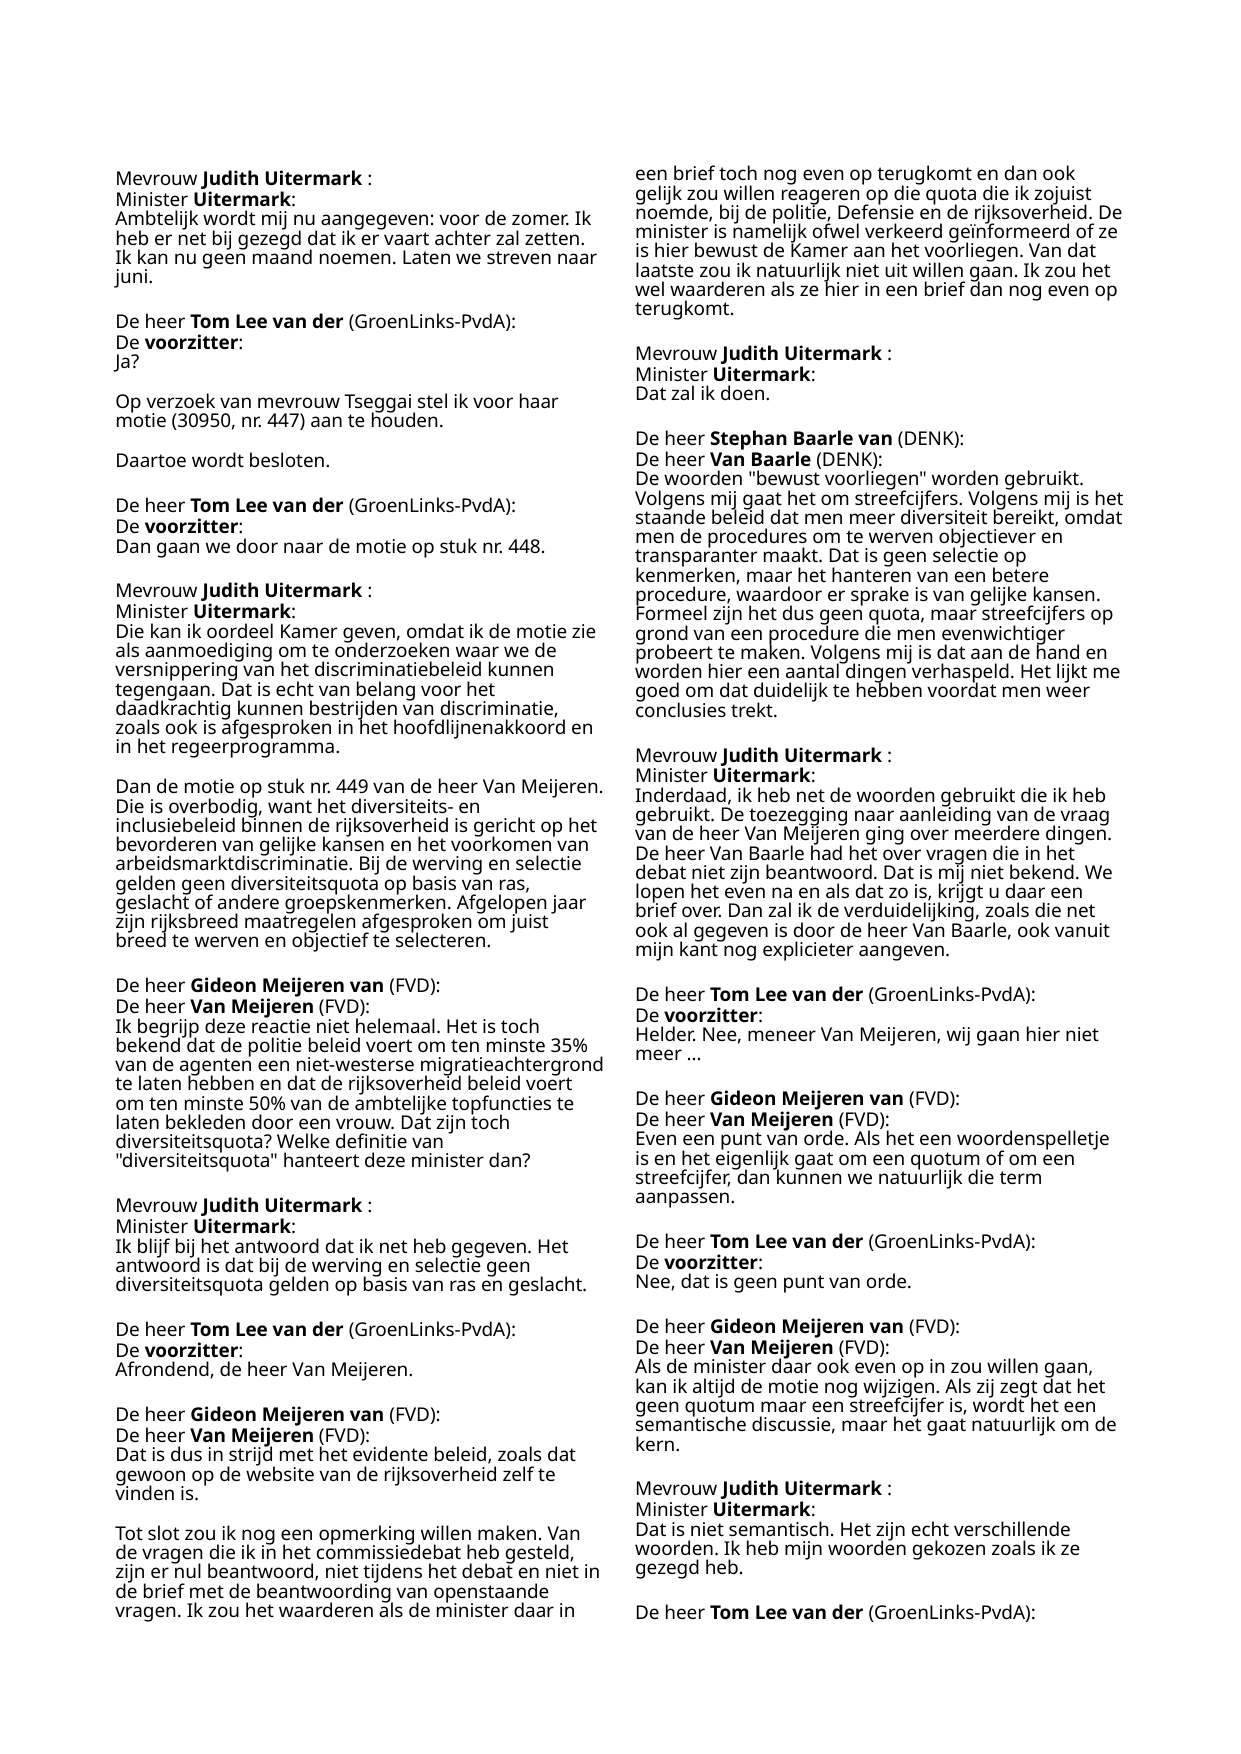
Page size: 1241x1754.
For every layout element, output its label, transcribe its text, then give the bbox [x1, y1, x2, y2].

text Helder. Nee, meneer Van Meijeren, wij gaan hier niet meer … [635, 1026, 1125, 1064]
text De heer Tom Lee van der (GroenLinks-PvdA): [115, 493, 605, 518]
text Tot slot zou ik nog een opmerking willen maken. Van de vragen die ik in het commissiedebat heb gesteld, zijn er nul beantwoord, niet tijdens het debat en niet in de brief met de beantwoording van openstaande vragen. Ik zou het waarderen als de minister daar in [115, 1525, 605, 1621]
text Ik blijf bij het antwoord dat ik net heb gegeven. Het antwoord is dat bij de werving en selectie geen diversiteitsquota gelden op basis van ras en geslacht. [115, 1238, 605, 1295]
text De heer Van Baarle (DENK): [635, 451, 1125, 470]
text Mevrouw Judith Uitermark : [115, 1193, 605, 1218]
text Mevrouw Judith Uitermark : [115, 165, 605, 191]
text Daartoe wordt besloten. [115, 452, 605, 472]
text Als de minister daar ook even op in zou willen gaan, kan ik altijd de motie nog wijzigen. Als zij zegt dat het geen quotum maar een streefcijfer is, wordt het een semantische discussie, maar het gaat natuurlijk om de kern. [635, 1358, 1125, 1455]
text De heer Van Meijeren (FVD): [115, 1427, 605, 1446]
text Dan gaan we door naar de motie op stuk nr. 448. [115, 538, 605, 557]
text De heer Tom Lee van der (GroenLinks-PvdA): [635, 1599, 1125, 1625]
text De voorzitter: [115, 334, 605, 353]
text Ik begrijp deze reactie niet helemaal. Het is toch bekend dat de politie beleid voert om ten minste 35% van de agenten een niet-westerse migratieachtergrond te laten hebben en dat de rijksoverheid beleid voert om ten minste 50% van de ambtelijke topfuncties te laten bekleden door een vrouw. Dat zijn toch diversiteitsquota? Welke definitie van "diversiteitsquota" hanteert deze minister dan? [115, 1018, 605, 1172]
text De voorzitter: [115, 1342, 605, 1361]
text De heer Van Meijeren (FVD): [115, 998, 605, 1018]
text Mevrouw Judith Uitermark : [635, 340, 1125, 366]
text Minister Uitermark: [115, 1218, 605, 1238]
text Die kan ik oordeel Kamer geven, omdat ik de motie zie als aanmoediging om te onderzoeken waar we de versnippering van het discriminatiebeleid kunnen tegengaan. Dat is echt van belang voor het daadkrachtig kunnen bestrijden van discriminatie, zoals ook is afgesproken in het hoofdlijnenakkoord en in het regeerprogramma. [115, 623, 605, 758]
text Op verzoek van mevrouw Tseggai stel ik voor haar motie (30950, nr. 447) aan te houden. [115, 393, 605, 432]
text Even een punt van orde. Als het een woordenspelletje is en het eigenlijk gaat om een quotum of om een streefcijfer, dan kunnen we natuurlijk die term aanpassen. [635, 1130, 1125, 1207]
text Inderdaad, ik heb net de woorden gebruikt die ik heb gebruikt. De toezegging naar aanleiding van de vraag van de heer Van Meijeren ging over meerdere dingen. De heer Van Baarle had het over vragen die in het debat niet zijn beantwoord. Dat is mij niet bekend. We lopen het even na en als dat zo is, krijgt u daar een brief over. Dan zal ik de verduidelijking, zoals die net ook al gegeven is door de heer Van Baarle, ook vanuit mijn kant nog explicieter aangeven. [635, 787, 1125, 960]
text Minister Uitermark: [635, 1501, 1125, 1521]
text Mevrouw Judith Uitermark : [635, 1476, 1125, 1501]
text Dat zal ik doen. [635, 385, 1125, 404]
text De voorzitter: [115, 518, 605, 538]
text Dat is dus in strijd met het evidente beleid, zoals dat gewoon op de website van de rijksoverheid zelf te vinden is. [115, 1446, 605, 1504]
text De heer Gideon Meijeren van (FVD): [635, 1313, 1125, 1339]
text De heer Stephan Baarle van (DENK): [635, 425, 1125, 451]
text De heer Gideon Meijeren van (FVD): [635, 1085, 1125, 1111]
text De heer Tom Lee van der (GroenLinks-PvdA): [115, 1316, 605, 1342]
text een brief toch nog even op terugkomt en dan ook gelijk zou willen reageren op die quota die ik zojuist noemde, bij de politie, Defensie en de rijksoverheid. De minister is namelijk ofwel verkeerd geïnformeerd of ze is hier bewust de Kamer aan het voorliegen. Van dat laatste zou ik natuurlijk niet uit willen gaan. Ik zou het wel waarderen als ze hier in een brief dan nog even op terugkomt. [635, 165, 1125, 319]
text Minister Uitermark: [635, 767, 1125, 787]
text Mevrouw Judith Uitermark : [635, 742, 1125, 767]
text Ja? [115, 353, 605, 372]
text De heer Tom Lee van der (GroenLinks-PvdA): [635, 981, 1125, 1007]
text Minister Uitermark: [115, 191, 605, 210]
text Minister Uitermark: [115, 603, 605, 623]
text De heer Van Meijeren (FVD): [635, 1111, 1125, 1130]
text Minister Uitermark: [635, 366, 1125, 385]
text De heer Gideon Meijeren van (FVD): [115, 1401, 605, 1427]
text De heer Van Meijeren (FVD): [635, 1339, 1125, 1358]
text De voorzitter: [635, 1007, 1125, 1026]
text Dat is niet semantisch. Het zijn echt verschillende woorden. Ik heb mijn woorden gekozen zoals ik ze gezegd heb. [635, 1521, 1125, 1578]
text De woorden "bewust voorliegen" worden gebruikt. Volgens mij gaat het om streefcijfers. Volgens mij is het staande beleid dat men meer diversiteit bereikt, omdat men de procedures om te werven objectiever en transparanter maakt. Dat is geen selectie op kenmerken, maar het hanteren van een betere procedure, waardoor er sprake is van gelijke kansen. Formeel zijn het dus geen quota, maar streefcijfers op grond van een procedure die men evenwichtiger probeert te maken. Volgens mij is dat aan de hand en worden hier een aantal dingen verhaspeld. Het lijkt me goed om dat duidelijk te hebben voordat men weer conclusies trekt. [635, 470, 1125, 721]
text Dan de motie op stuk nr. 449 van de heer Van Meijeren. Die is overbodig, want het diversiteits- en inclusiebeleid binnen de rijksoverheid is gericht op het bevorderen van gelijke kansen en het voorkomen van arbeidsmarktdiscriminatie. Bij de werving en selectie gelden geen diversiteitsquota op basis van ras, geslacht of andere groepskenmerken. Afgelopen jaar zijn rijksbreed maatregelen afgesproken om juist breed te werven en objectief te selecteren. [115, 778, 605, 952]
text De heer Tom Lee van der (GroenLinks-PvdA): [115, 308, 605, 334]
text De heer Gideon Meijeren van (FVD): [115, 973, 605, 998]
text De heer Tom Lee van der (GroenLinks-PvdA): [635, 1228, 1125, 1254]
text Afrondend, de heer Van Meijeren. [115, 1361, 605, 1381]
text De voorzitter: [635, 1254, 1125, 1273]
text Mevrouw Judith Uitermark : [115, 578, 605, 603]
text Ambtelijk wordt mij nu aangegeven: voor de zomer. Ik heb er net bij gezegd dat ik er vaart achter zal zetten. Ik kan nu geen maand noemen. Laten we streven naar juni. [115, 210, 605, 287]
text Nee, dat is geen punt van orde. [635, 1273, 1125, 1293]
